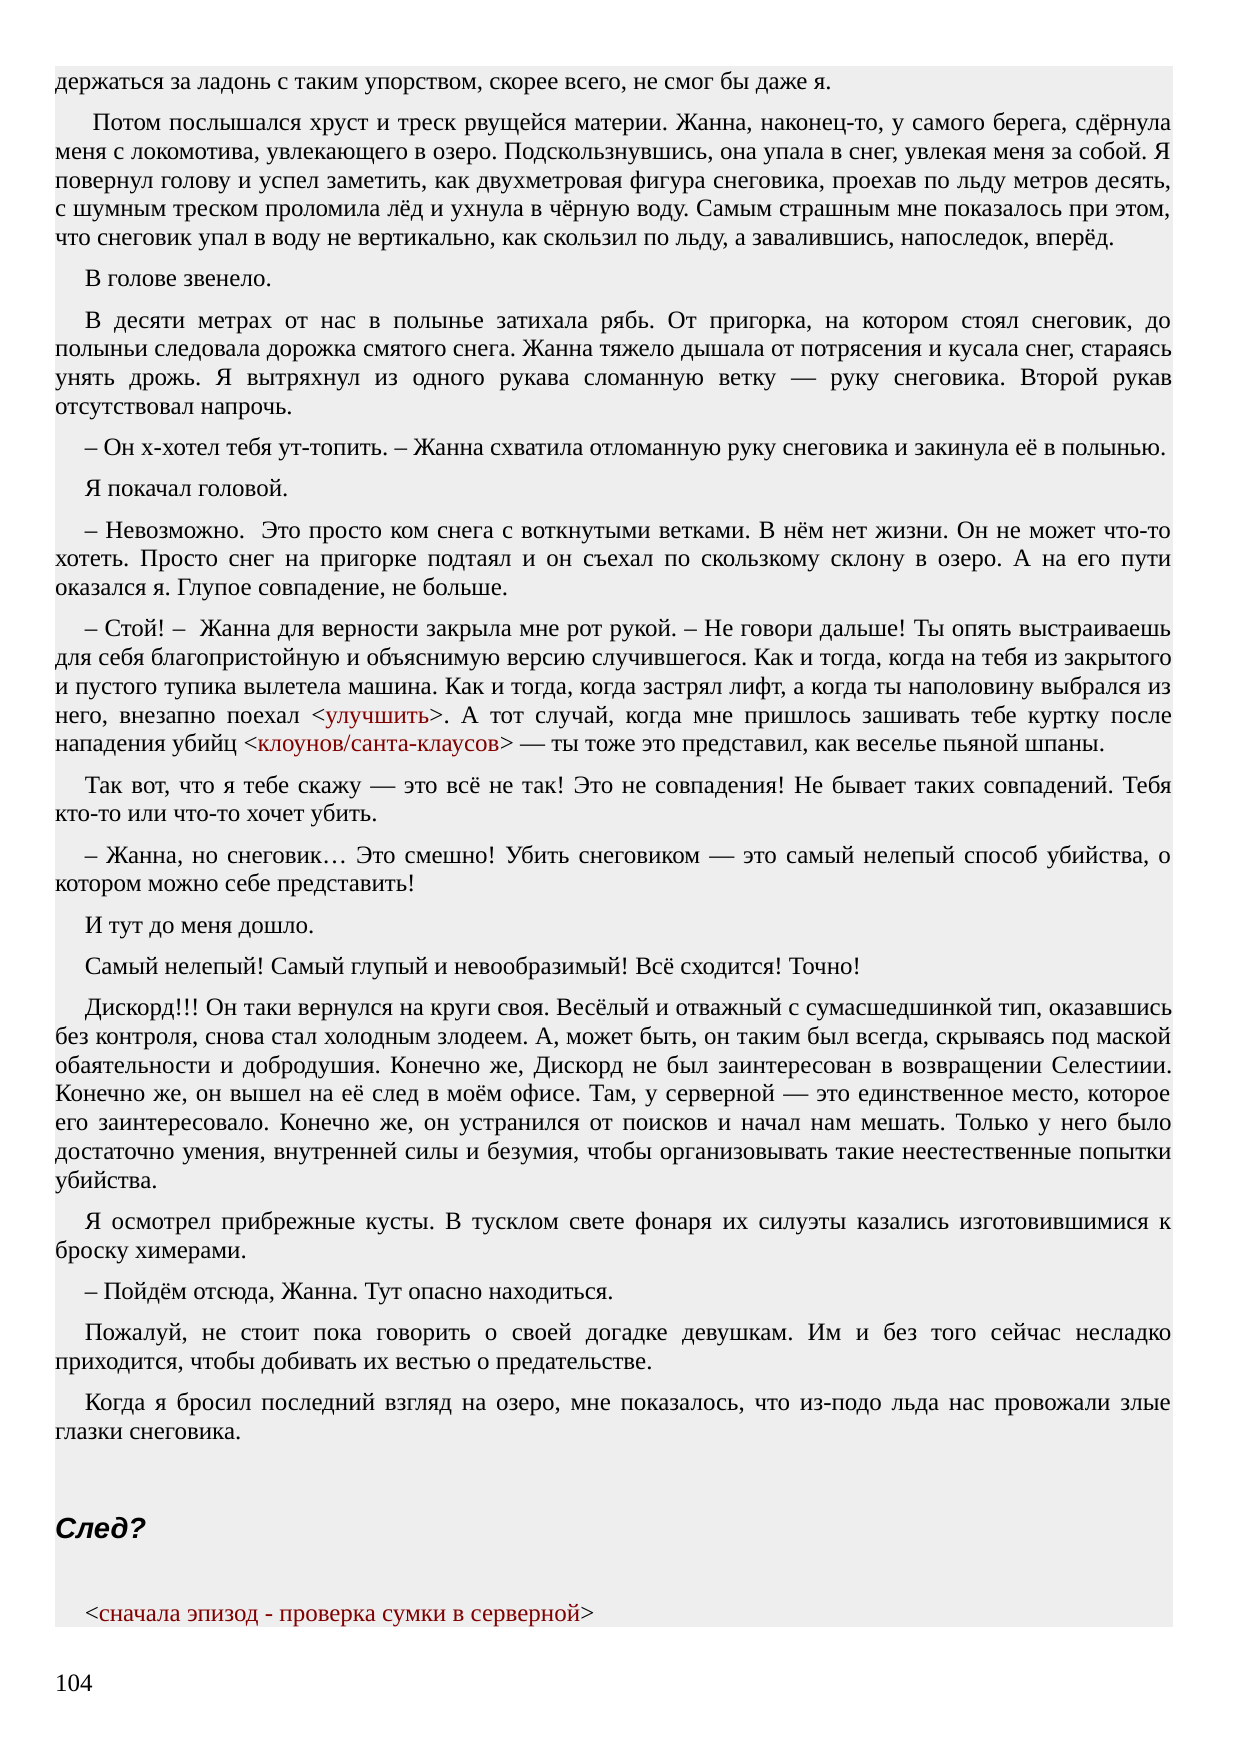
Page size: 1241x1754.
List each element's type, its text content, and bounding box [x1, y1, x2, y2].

text – Жанна, но снеговик… Это смешно! Убить снеговиком — это самый нелепый способ убийства, о котором можно себе представить! [55, 840, 1173, 897]
text Потом послышался хруст и треск рвущейся материи. Жанна, наконец-то, у самого берега, сдёрнула меня с локомотива, увлекающего в озеро. Подскользнувшись, она упала в снег, увлекая меня за собой. Я повернул голову и успел заметить, как двухметровая фигура снеговика, проехав по льду метров десять, с шумным треском проломила лёд и ухнула в чёрную воду. Самым страшным мне показалось при этом, что снеговик упал в воду не вертикально, как скользил по льду, а завалившись, напоследок, вперёд. [55, 107, 1173, 251]
text – Невозможно. Это просто ком снега с воткнутыми ветками. В нём нет жизни. Он не может что-то хотеть. Просто снег на пригорке подтаял и он съехал по скользкому склону в озеро. А на его пути оказался я. Глупое совпадение, не больше. [55, 515, 1173, 601]
subtitle След? [55, 1511, 1173, 1544]
text В десяти метрах от нас в полынье затихала рябь. От пригорка, на котором стоял снеговик, до полыньи следовала дорожка смятого снега. Жанна тяжело дышала от потрясения и кусала снег, стараясь унять дрожь. Я вытряхнул из одного рукава сломанную ветку — руку снеговика. Второй рукав отсутствовал напрочь. [55, 305, 1173, 420]
text <сначала эпизод - проверка сумки в серверной> [55, 1598, 1173, 1627]
text Так вот, что я тебе скажу — это всё не так! Это не совпадения! Не бывает таких совпадений. Тебя кто-то или что-то хочет убить. [55, 770, 1173, 827]
text И тут до меня дошло. [55, 910, 1173, 938]
text Дискорд!!! Он таки вернулся на круги своя. Весёлый и отважный с сумасшедшинкой тип, оказавшись без контроля, снова стал холодным злодеем. А, может быть, он таким был всегда, скрываясь под маской обаятельности и добродушия. Конечно же, Дискорд не был заинтересован в возвращении Селестиии. Конечно же, он вышел на её след в моём офисе. Там, у серверной — это единственное место, которое его заинтересовало. Конечно же, он устранился от поисков и начал нам мешать. Только у него было достаточно умения, внутренней силы и безумия, чтобы организовывать такие неестественные попытки убийства. [55, 992, 1173, 1193]
text Я осмотрел прибрежные кусты. В тусклом свете фонаря их силуэты казались изготовившимися к броску химерами. [55, 1206, 1173, 1263]
text – Он х-хотел тебя ут-топить. – Жанна схватила отломанную руку снеговика и закинула её в полынью. [55, 432, 1173, 461]
text Я покачал головой. [55, 473, 1173, 502]
text – Пойдём отсюда, Жанна. Тут опасно находиться. [55, 1276, 1173, 1305]
text Когда я бросил последний взгляд на озеро, мне показалось, что из-подо льда нас провожали злые глазки снеговика. [55, 1387, 1173, 1445]
text Пожалуй, не стоит пока говорить о своей догадке девушкам. Им и без того сейчас несладко приходится, чтобы добивать их вестью о предательстве. [55, 1317, 1173, 1375]
text Самый нелепый! Самый глупый и невообразимый! Всё сходится! Точно! [55, 951, 1173, 980]
text держаться за ладонь с таким упорством, скорее всего, не смог бы даже я. [55, 66, 1173, 95]
text В голове звенело. [55, 263, 1173, 292]
text – Стой! – Жанна для верности закрыла мне рот рукой. – Не говори дальше! Ты опять выстраиваешь для себя благопристойную и объяснимую версию случившегося. Как и тогда, когда на тебя из закрытого и пустого тупика вылетела машина. Как и тогда, когда застрял лифт, а когда ты наполовину выбрался из него, внезапно поехал <улучшить>. А тот случай, когда мне пришлось зашивать тебе куртку после нападения убийц <клоунов/санта-клаусов> — ты тоже это представил, как веселье пьяной шпаны. [55, 613, 1173, 757]
